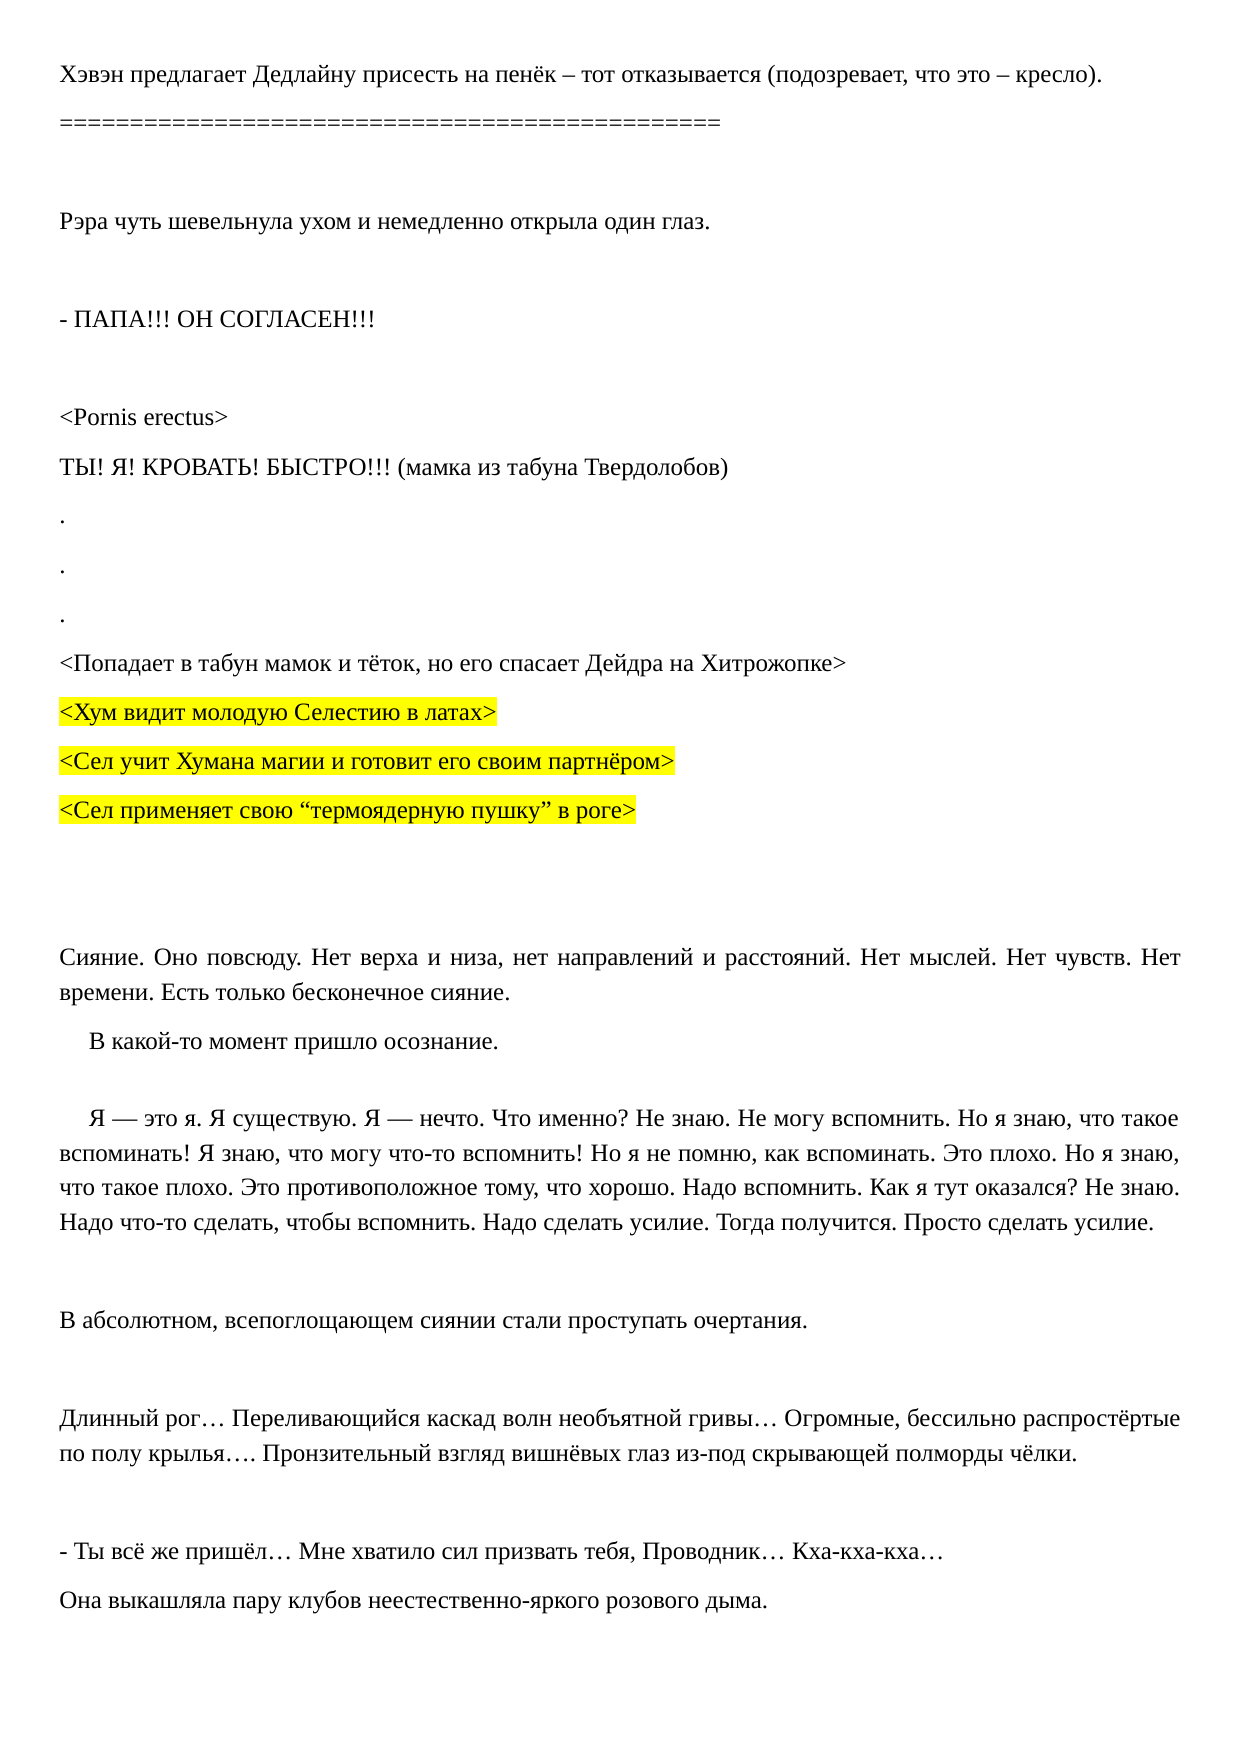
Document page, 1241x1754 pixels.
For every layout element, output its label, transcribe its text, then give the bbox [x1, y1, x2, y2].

text ТЫ! Я! КРОВАТЬ! БЫСТРО!!! (мамка из табуна Твердолобов) [59, 452, 1181, 480]
text =============================================== [59, 108, 1181, 137]
text - Ты всё же пришёл… Мне хватило сил призвать тебя, Проводник… Кха-кха-кха… [59, 1536, 1181, 1564]
text . [59, 599, 1181, 627]
text В какой-то момент пришло осознание. [59, 1026, 1181, 1054]
text Рэра чуть шевельнула ухом и немедленно открыла один глаз. [59, 206, 1181, 235]
text Я — это я. Я существую. Я — нечто. Что именно? Не знаю. Не могу вспомнить. Но я знаю, что такое вспоминать! Я знаю, что могу что-то вспомнить! Но я не помню, как вспоминать. Это плохо. Но я знаю, что такое плохо. Это противоположное тому, что хорошо. Надо вспомнить. Как я тут оказался? Не знаю. Надо что-то сделать, чтобы вспомнить. Надо сделать усилие. Тогда получится. Просто сделать усилие. [59, 1103, 1181, 1236]
text . [59, 501, 1181, 529]
text В абсолютном, всепоглощающем сиянии стали проступать очертания. [59, 1305, 1181, 1334]
text <Сел применяет свою “термоядерную пушку” в роге> [59, 795, 1181, 824]
text . [59, 550, 1181, 578]
text Длинный рог… Переливающийся каскад волн необъятной гривы… Огромные, бессильно распростёртые по полу крылья…. Пронзительный взгляд вишнёвых глаз из-под скрывающей полморды чёлки. [59, 1403, 1181, 1466]
text <Попадает в табун мамок и тёток, но его спасает Дейдра на Хитрожопке> [59, 648, 1181, 677]
text <Сел учит Хумана магии и готовит его своим партнёром> [59, 746, 1181, 775]
text <Хум видит молодую Селестию в латах> [59, 697, 1181, 726]
text <Pornis erectus> [59, 402, 1181, 431]
text Сияние. Оно повсюду. Нет верха и низа, нет направлений и расстояний. Нет мыслей. Нет чувств. Нет времени. Есть только бесконечное сияние. [59, 942, 1181, 1005]
text - ПАПА!!! ОН СОГЛАСЕН!!! [59, 304, 1181, 333]
text Она выкашляла пару клубов неестественно-яркого розового дыма. [59, 1585, 1181, 1614]
text Хэвэн предлагает Дедлайну присесть на пенёк – тот отказывается (подозревает, что это – кресло). [59, 59, 1181, 88]
